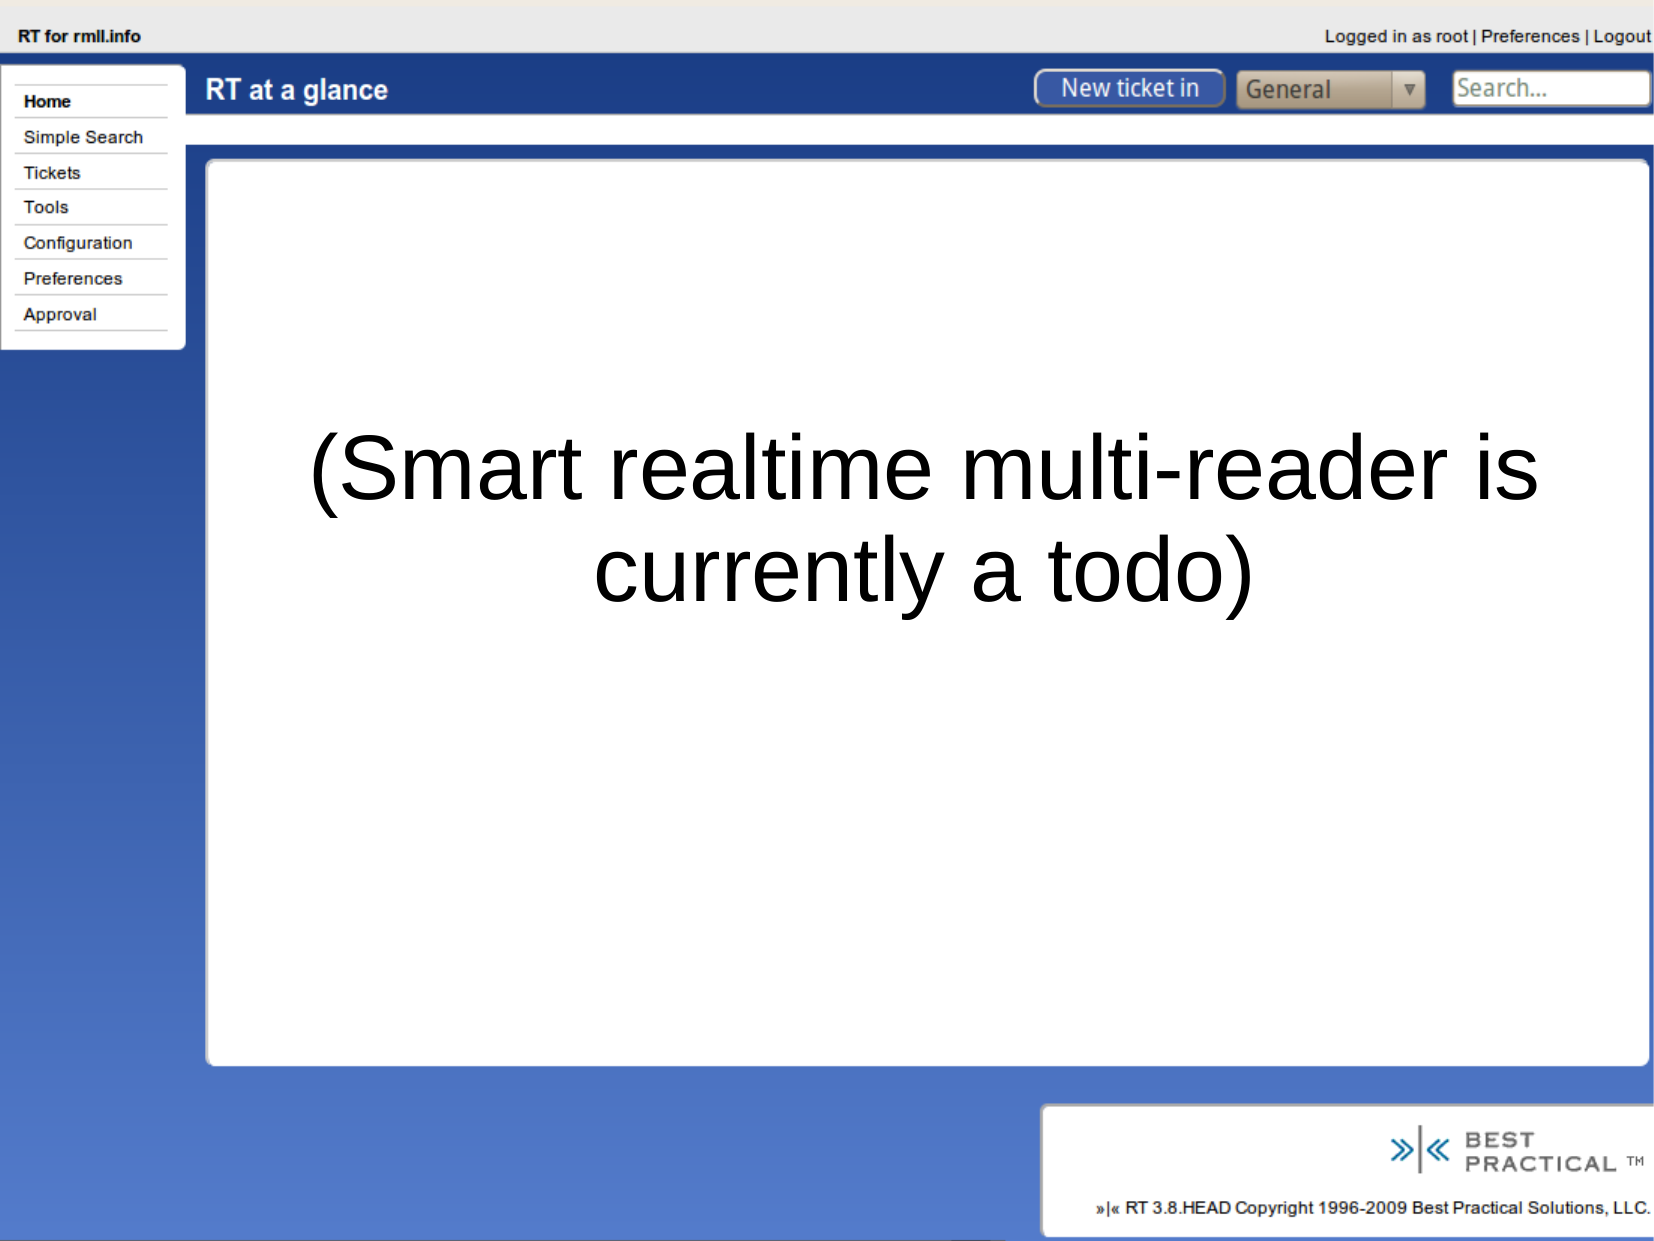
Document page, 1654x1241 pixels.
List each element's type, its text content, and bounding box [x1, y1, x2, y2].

picture [468, 0, 1654, 1241]
title (Smart realtime multi-reader is currently a todo) [280, 416, 1571, 622]
